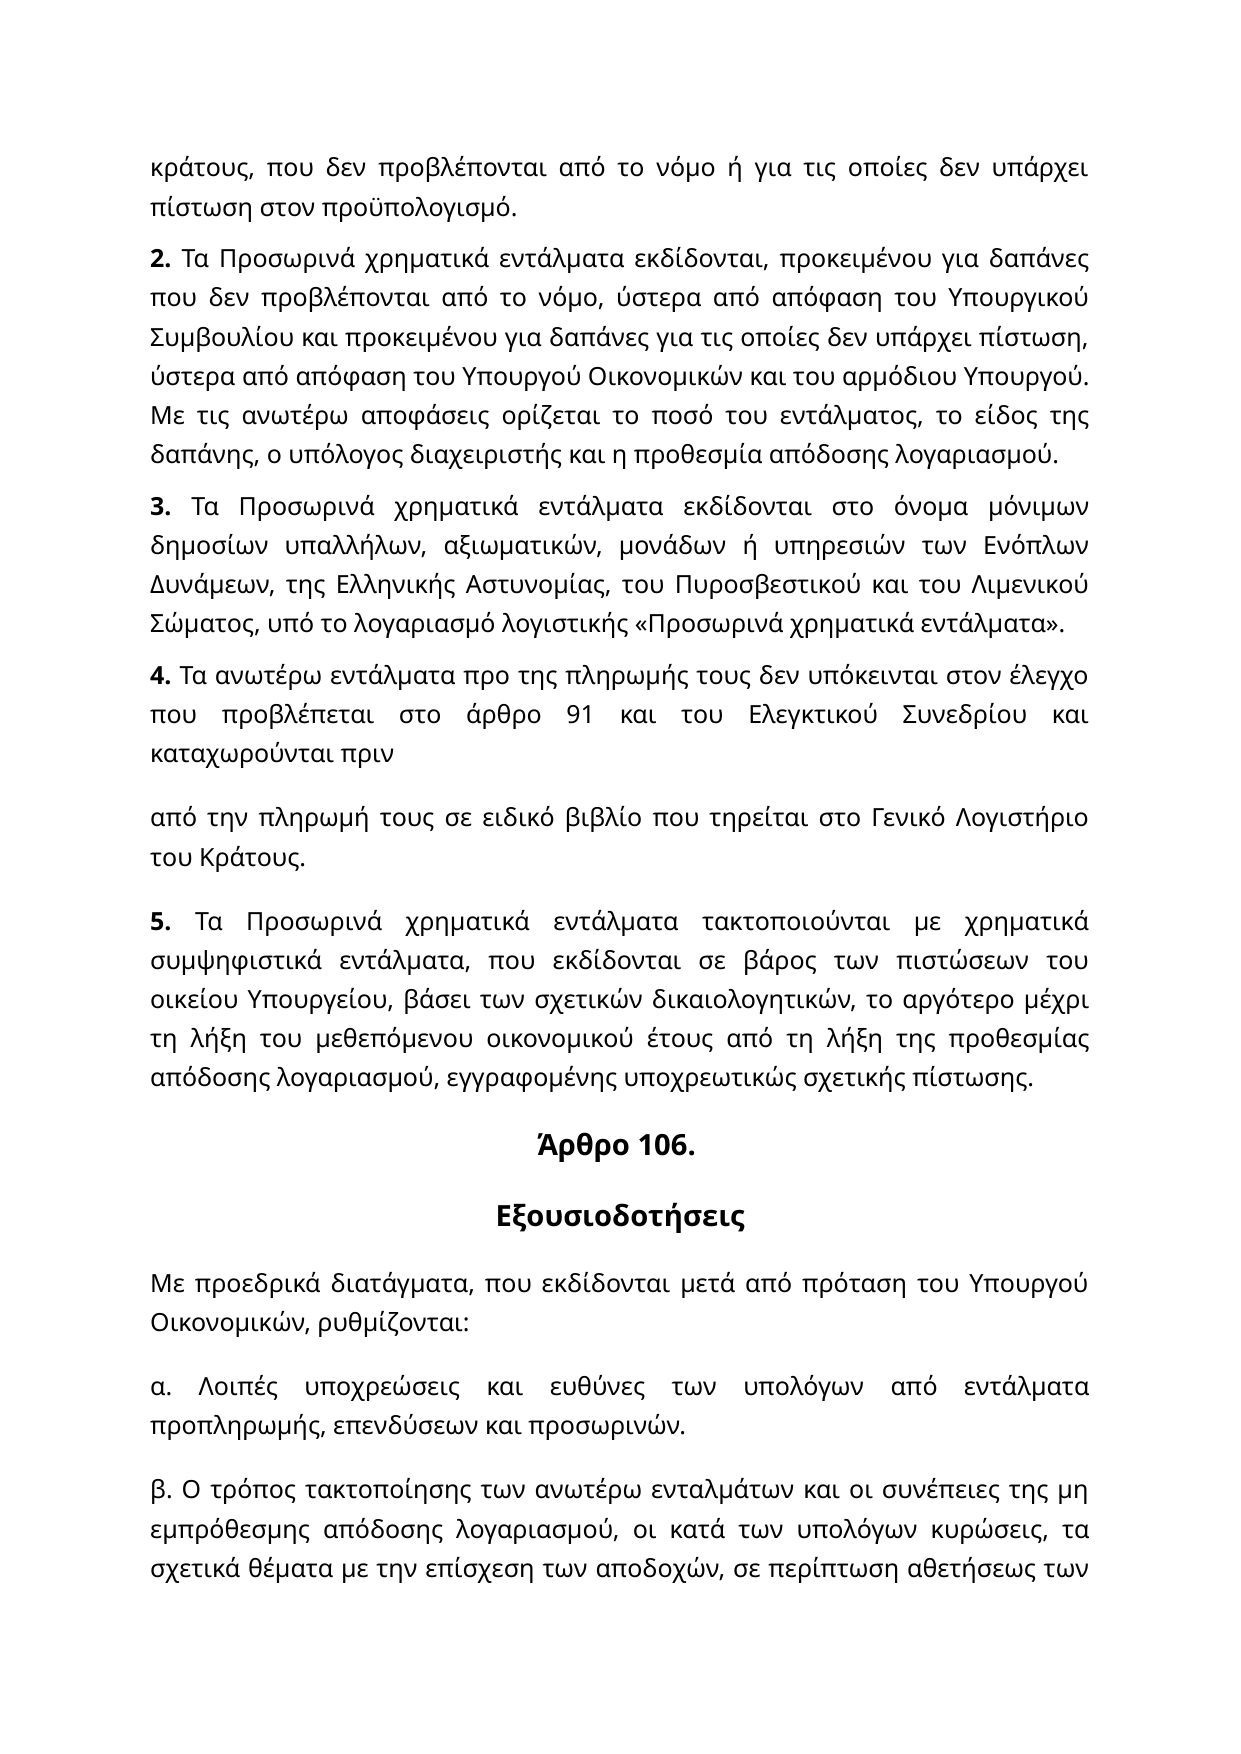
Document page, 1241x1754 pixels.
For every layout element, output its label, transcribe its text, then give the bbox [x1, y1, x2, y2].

text Με προεδρικά διατάγματα, που εκδίδονται μετά από πρόταση του Υπουργού Οικονομικών, ρυθμίζονται: [150, 1265, 1090, 1339]
text από την πληρωμή τους σε ειδικό βιβλίο που τηρείται στο Γενικό Λογιστήριο του Κράτους. [150, 800, 1090, 873]
text α. Λοιπές υποχρεώσεις και ευθύνες των υπολόγων από εντάλματα προπληρωμής, επενδύσεων και προσωρινών. [150, 1369, 1090, 1442]
text β. Ο τρόπος τακτοποίησης των ανωτέρω ενταλμάτων και οι συνέπειες της μη εμπρόθεσμης απόδοσης λογαριασμού, οι κατά των υπολόγων κυρώσεις, τα σχετικά θέματα με την επίσχεση των αποδοχών, σε περίπτωση αθετήσεως των [150, 1472, 1090, 1584]
subtitle Εξουσιοδοτήσεις [150, 1195, 1090, 1234]
text 5. Τα Προσωρινά χρηματικά εντάλματα τακτοποιούνται με χρηματικά συμψηφιστικά εντάλματα, που εκδίδονται σε βάρος των πιστώσεων του οικείου Υπουργείου, βάσει των σχετικών δικαιολογητικών, το αργότερο μέχρι τη λήξη του μεθεπόμενου οικονομικού έτους από τη λήξη της προθεσμίας απόδοσης λογαριασμού, εγγραφομένης υποχρεωτικώς σχετικής πίστωσης. [150, 903, 1090, 1094]
text 3. Τα Προσωρινά χρηματικά εντάλματα εκδίδονται στο όνομα μόνιμων δημοσίων υπαλλήλων, αξιωματικών, μονάδων ή υπηρεσιών των Ενόπλων Δυνάμεων, της Ελληνικής Αστυνομίας, του Πυροσβεστικού και του Λιμενικού Σώματος, υπό το λογαριασμό λογιστικής «Προσωρινά χρηματικά εντάλματα». [150, 488, 1090, 640]
text 2. Τα Προσωρινά χρηματικά εντάλματα εκδίδονται, προκειμένου για δαπάνες που δεν προβλέπονται από το νόμο, ύστερα από απόφαση του Υπουργικού Συμβουλίου και προκειμένου για δαπάνες για τις οποίες δεν υπάρχει πίστωση, ύστερα από απόφαση του Υπουργού Οικονομικών και του αρμόδιου Υπουργού. Με τις ανωτέρω αποφάσεις ορίζεται το ποσό του εντάλματος, το είδος της δαπάνης, ο υπόλογος διαχειριστής και η προθεσμία απόδοσης λογαριασμού. [150, 241, 1090, 471]
text 4. Τα ανωτέρω εντάλματα προ της πληρωμής τους δεν υπόκεινται στον έλεγχο που προβλέπεται στο άρθρο 91 και του Ελεγκτικού Συνεδρίου και καταχωρούνται πριν [150, 657, 1090, 770]
text κράτους, που δεν προβλέπονται από το νόμο ή για τις οποίες δεν υπάρχει πίστωση στον προϋπολογισμό. [150, 150, 1090, 223]
subtitle Άρθρο 106. [150, 1124, 1090, 1164]
